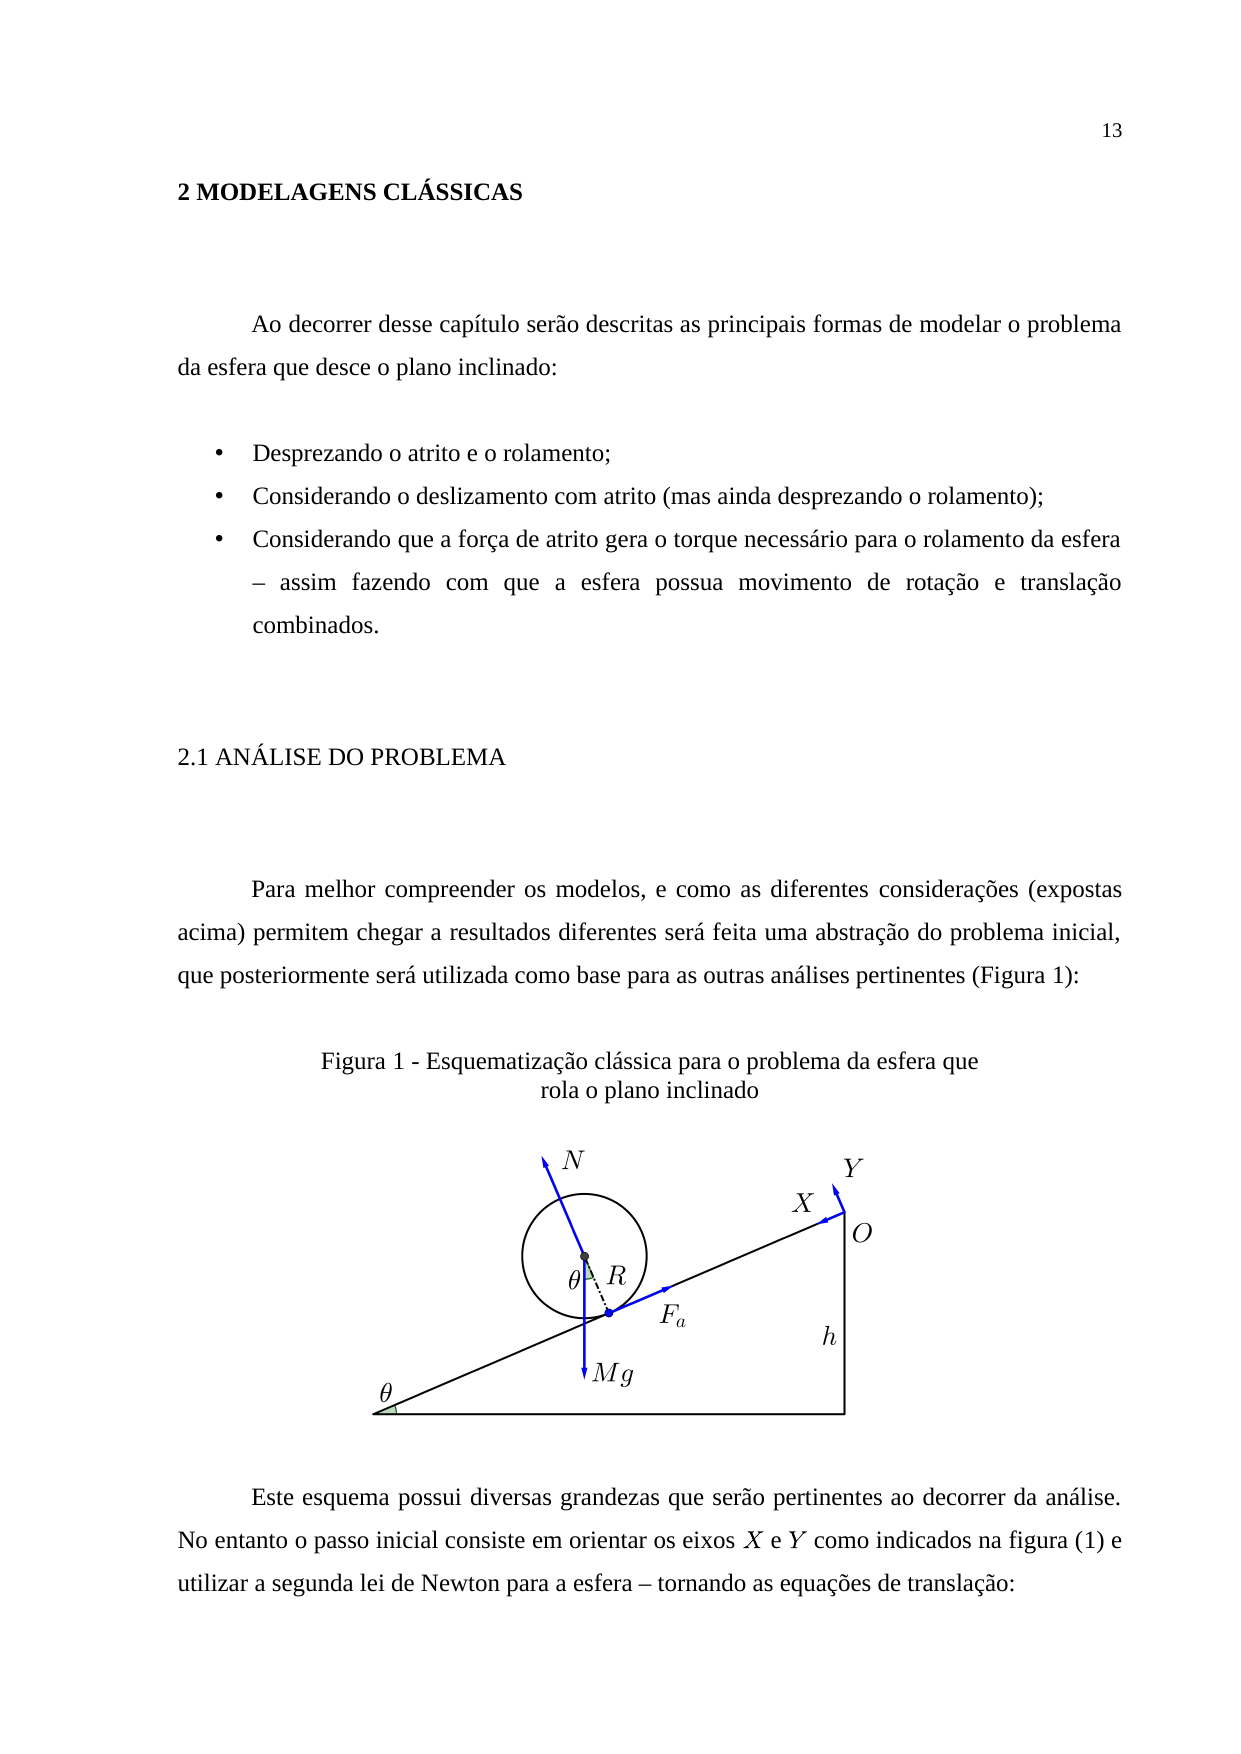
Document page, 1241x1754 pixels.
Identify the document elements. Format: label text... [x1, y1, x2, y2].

subtitle análise do Problema [177, 742, 1122, 771]
subtitle Modelagens Clássicas [177, 177, 1122, 206]
text Este esquema possui diversas grandezas que serão pertinentes ao decorrer da análise. No entanto o passo inicial consiste em orientar os eixos e como indicados na figura (1) e utilizar a segunda lei de Newton para a esfera – tornando as equações de translação: [177, 1482, 1122, 1597]
list Considerando que a força de atrito gera o torque necessário para o rolamento da esfera – assim fazendo com que a esfera possua movimento de rotação e translação combinados. [215, 524, 1122, 639]
text Para melhor compreender os modelos, e como as diferentes considerações (expostas acima) permitem chegar a resultados diferentes será feita uma abstração do problema inicial, que posteriormente será utilizada como base para as outras análises pertinentes (Figura 1): [177, 874, 1122, 989]
text Ao decorrer desse capítulo serão descritas as principais formas de modelar o problema da esfera que desce o plano inclinado: [177, 309, 1122, 381]
picture [318, 1103, 981, 1439]
list Desprezando o atrito e o rolamento; [215, 438, 1122, 467]
list Considerando o deslizamento com atrito (mas ainda desprezando o rolamento); [215, 481, 1122, 510]
text Figura 1 - Esquematização clássica para o problema da esfera que rola o plano inclinado [319, 1046, 980, 1103]
